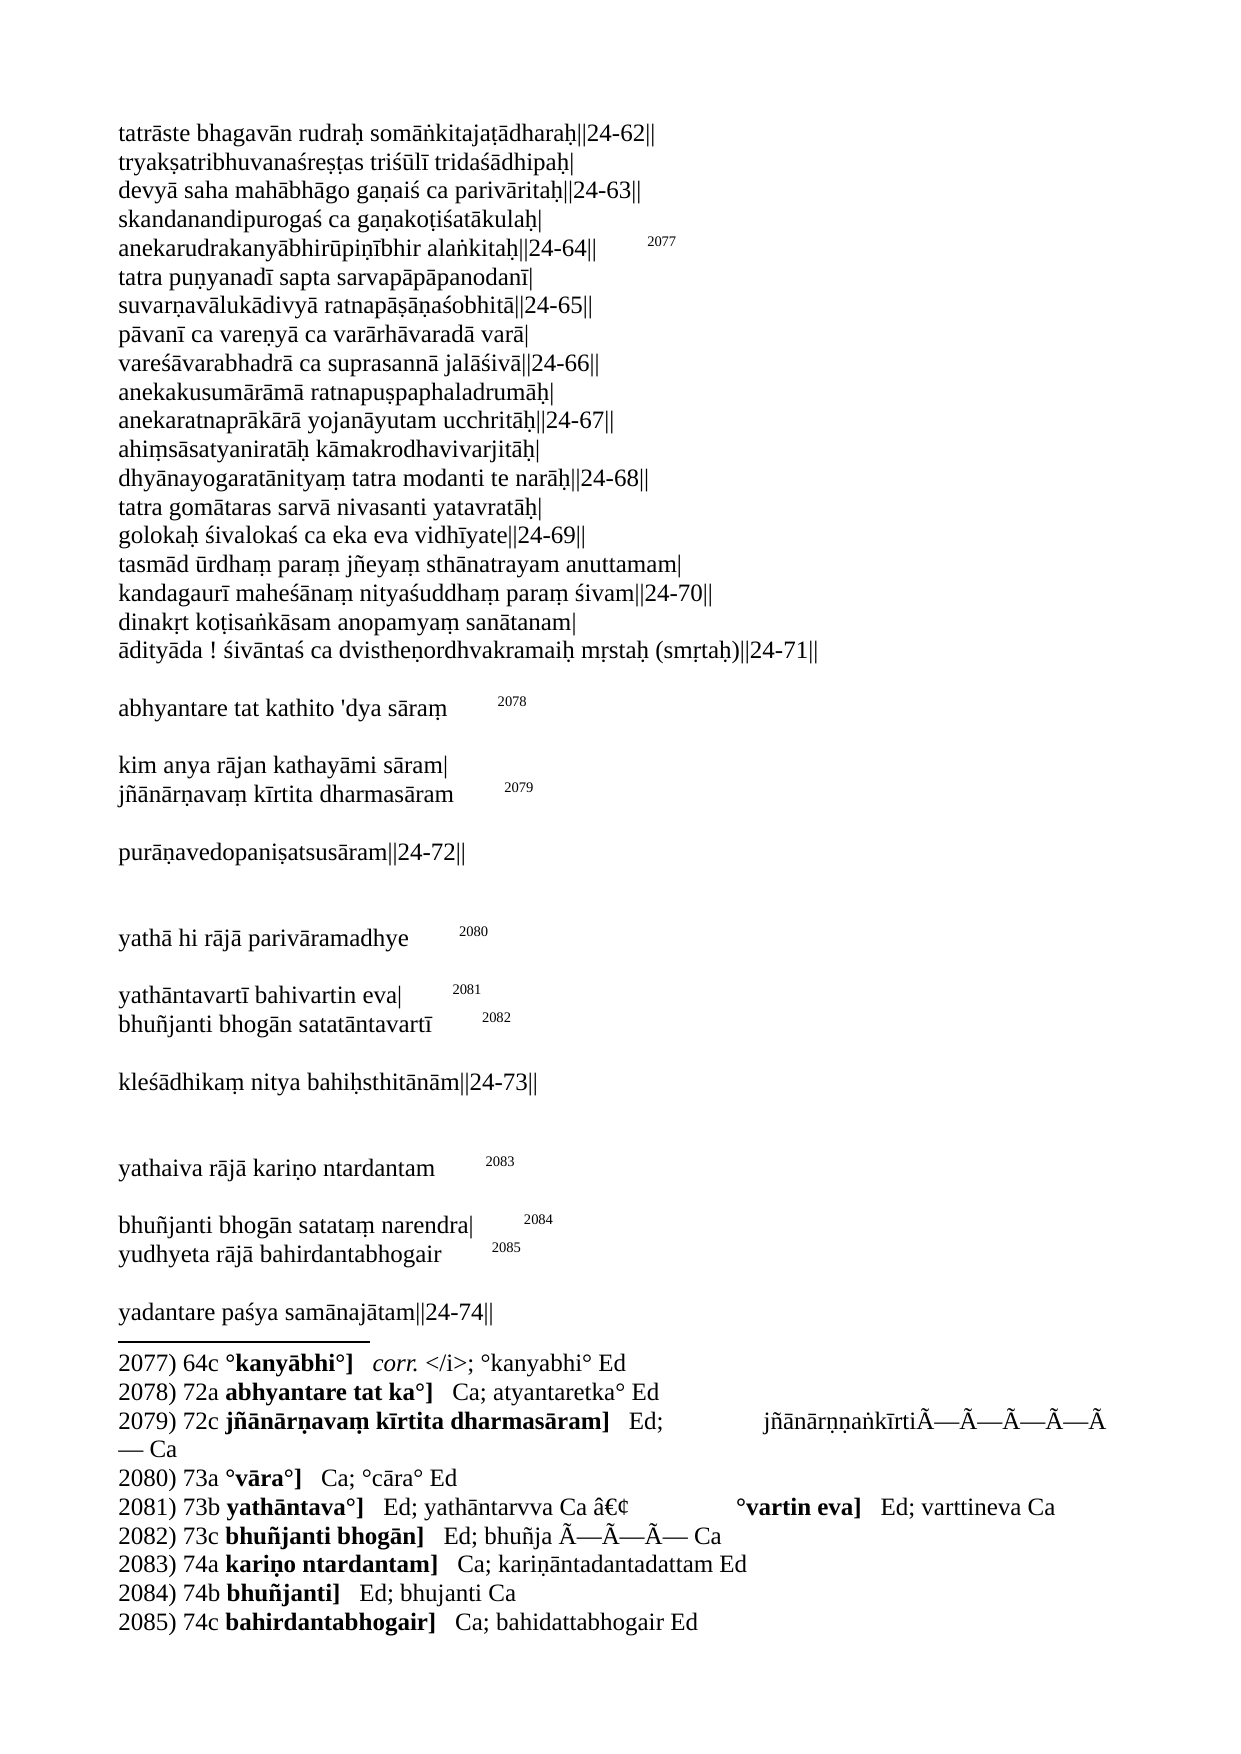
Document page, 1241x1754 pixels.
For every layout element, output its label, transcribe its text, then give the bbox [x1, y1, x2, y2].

text kim anya rājan kathayāmi sāram| [118, 751, 1122, 779]
text golokaḥ śivalokaś ca eka eva vidhīyate||24-69|| [118, 521, 1122, 549]
text yathā hi rājā parivāramadhye [118, 923, 1122, 952]
text skandanandipurogaś ca gaṇakoṭiśatākulaḥ| [118, 204, 1122, 233]
text bhuñjanti bhogān satatāntavartī [118, 1009, 1122, 1038]
text ) 72a abhyantare tat ka°] Ca; atyantaretka° Ed [118, 1377, 1122, 1406]
text yathāntavartī bahivartin eva| [118, 981, 1122, 1009]
text pāvanī ca vareṇyā ca varārhāvaradā varā| [118, 319, 1122, 348]
text anekarudrakanyābhirūpiṇībhir alaṅkitaḥ||24-64|| [118, 233, 1122, 262]
text vareśāvarabhadrā ca suprasannā jalāśivā||24-66|| [118, 348, 1122, 377]
text ) 73b yathāntava°] Ed; yathāntarvva Ca â€¢ °vartin eva] Ed; varttineva Ca [118, 1492, 1122, 1521]
text ) 64c °kanyābhi°] corr. </i>; °kanyabhi° Ed [118, 1348, 1122, 1377]
text suvarṇavālukādivyā ratnapāṣāṇaśobhitā||24-65|| [118, 291, 1122, 319]
text yadantare paśya samānajātam||24-74|| [118, 1297, 1122, 1326]
text bhuñjanti bhogān satataṃ narendra| [118, 1211, 1122, 1239]
text kleśādhikaṃ nitya bahiḥsthitānām||24-73|| [118, 1067, 1122, 1096]
text tatrāste bhagavān rudraḥ somāṅkitajaṭādharaḥ||24-62|| [118, 118, 1122, 147]
text yudhyeta rājā bahirdantabhogair [118, 1239, 1122, 1268]
text abhyantare tat kathito 'dya sāraṃ [118, 693, 1122, 722]
text ) 74b bhuñjanti] Ed; bhujanti Ca [118, 1578, 1122, 1607]
text kandagaurī maheśānaṃ nityaśuddhaṃ paraṃ śivam||24-70|| [118, 578, 1122, 607]
text ) 73a °vāra°] Ca; °cāra° Ed [118, 1463, 1122, 1492]
text jñānārṇavaṃ kīrtita dharmasāram [118, 779, 1122, 808]
text ādityāda ! śivāntaś ca dvistheṇordhvakramaiḥ mṛstaḥ (smṛtaḥ)||24-71|| [118, 636, 1122, 664]
text ) 74a kariṇo ntardantam] Ca; kariṇāntadantadattam Ed [118, 1549, 1122, 1578]
text dinakṛt koṭisaṅkāsam anopamyaṃ sanātanam| [118, 607, 1122, 636]
text purāṇavedopaniṣatsusāram||24-72|| [118, 837, 1122, 866]
text dhyānayogaratānityaṃ tatra modanti te narāḥ||24-68|| [118, 463, 1122, 492]
text ) 73c bhuñjanti bhogān] Ed; bhuñja Ã—Ã—Ã— Ca [118, 1521, 1122, 1549]
text anekaratnaprākārā yojanāyutam ucchritāḥ||24-67|| [118, 406, 1122, 434]
text anekakusumārāmā ratnapuṣpaphaladrumāḥ| [118, 377, 1122, 406]
text tatra puṇyanadī sapta sarvapāpāpanodanī| [118, 262, 1122, 291]
text ) 74c bahirdantabhogair] Ca; bahidattabhogair Ed [118, 1607, 1122, 1636]
text tasmād ūrdhaṃ paraṃ jñeyaṃ sthānatrayam anuttamam| [118, 549, 1122, 578]
text ahiṃsāsatyaniratāḥ kāmakrodhavivarjitāḥ| [118, 434, 1122, 463]
text ) 72c jñānārṇavaṃ kīrtita dharmasāram] Ed; jñānārṇṇaṅkīrtiÃ—Ã—Ã—Ã—Ã— Ca [118, 1406, 1122, 1463]
text tatra gomātaras sarvā nivasanti yatavratāḥ| [118, 492, 1122, 521]
text devyā saha mahābhāgo gaṇaiś ca parivāritaḥ||24-63|| [118, 176, 1122, 204]
text tryakṣatribhuvanaśreṣṭas triśūlī tridaśādhipaḥ| [118, 147, 1122, 176]
text yathaiva rājā kariṇo ntardantam [118, 1153, 1122, 1182]
